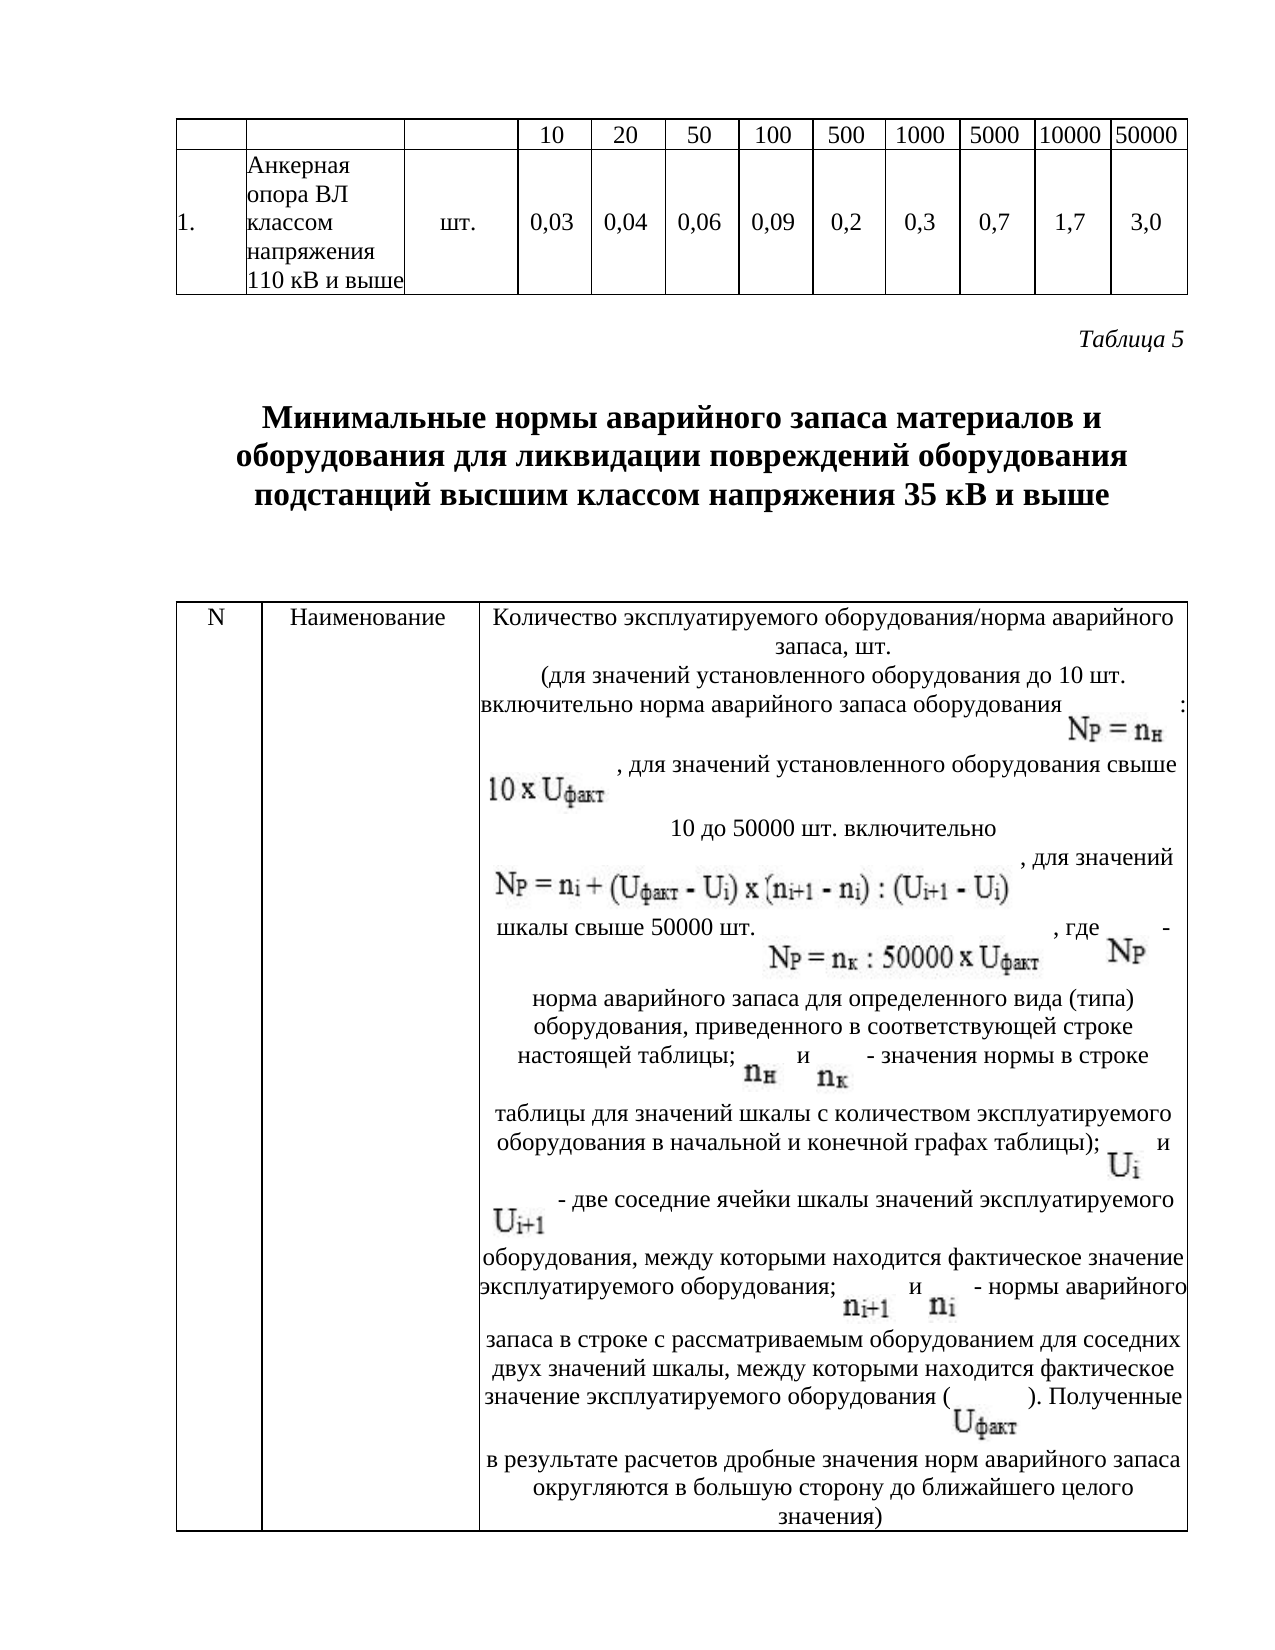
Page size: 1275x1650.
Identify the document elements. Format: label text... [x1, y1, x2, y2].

table_cell 0,2 [814, 150, 885, 294]
table_header Наименование [263, 603, 479, 1530]
table_cell 0,3 [886, 150, 959, 294]
table_header [247, 120, 404, 148]
table_header [177, 120, 246, 148]
table_cell 1000 [886, 120, 959, 148]
table_cell 10000 [1036, 120, 1110, 148]
table_cell 100 [740, 120, 812, 148]
table_cell 500 [814, 120, 885, 148]
table_header Количество эксплуатируемого оборудования/норма аварийного запаса, шт. (для значений установленного оборудования до 10 шт. включительно норма аварийного запаса оборудования : , для значений установленного оборудования свыше 10 до 50000 шт. включительно , для значений шкалы свыше 50000 шт. , где - норма аварийного запаса для определенного вида (типа) оборудования, приведенного в соответствующей строке настоящей таблицы; и - значения нормы в строке таблицы для значений шкалы с количеством эксплуатируемого оборудования в начальной и конечной графах таблицы); и - две соседние ячейки шкалы значений эксплуатируемого оборудования, между которыми находится фактическое значение эксплуатируемого оборудования; и - нормы аварийного запаса в строке с рассматриваемым оборудованием для соседних двух значений шкалы, между которыми находится фактическое значение эксплуатируемого оборудования ( ). Полученные в результате расчетов дробные значения норм аварийного запаса округляются в большую сторону до ближайшего целого значения) [480, 603, 1187, 1530]
table_cell 20 [592, 120, 665, 148]
table_cell 50000 [1112, 120, 1187, 148]
text Минимальные нормы аварийного запаса материалов и оборудования для ликвидации повреждений оборудования подстанций высшим классом напряжения 35 кВ и выше [177, 397, 1186, 512]
table_cell 0,04 [592, 150, 665, 294]
table_cell 1,7 [1036, 150, 1110, 294]
table_cell 10 [519, 120, 591, 148]
table_header [405, 120, 517, 148]
table_cell 0,06 [666, 150, 738, 294]
table_cell 50 [666, 120, 738, 148]
table_cell 3,0 [1112, 150, 1187, 294]
table_cell 1. [177, 150, 246, 294]
table_cell Анкерная опора ВЛ классом напряжения 110 кВ и выше [247, 150, 404, 294]
table_cell шт. [405, 150, 517, 294]
table_cell 5000 [961, 120, 1034, 148]
table_header N [177, 603, 261, 1530]
table_cell 0,7 [961, 150, 1034, 294]
table_cell 0,03 [519, 150, 591, 294]
table_cell 0,09 [740, 150, 812, 294]
text Таблица 5 [177, 324, 1186, 353]
